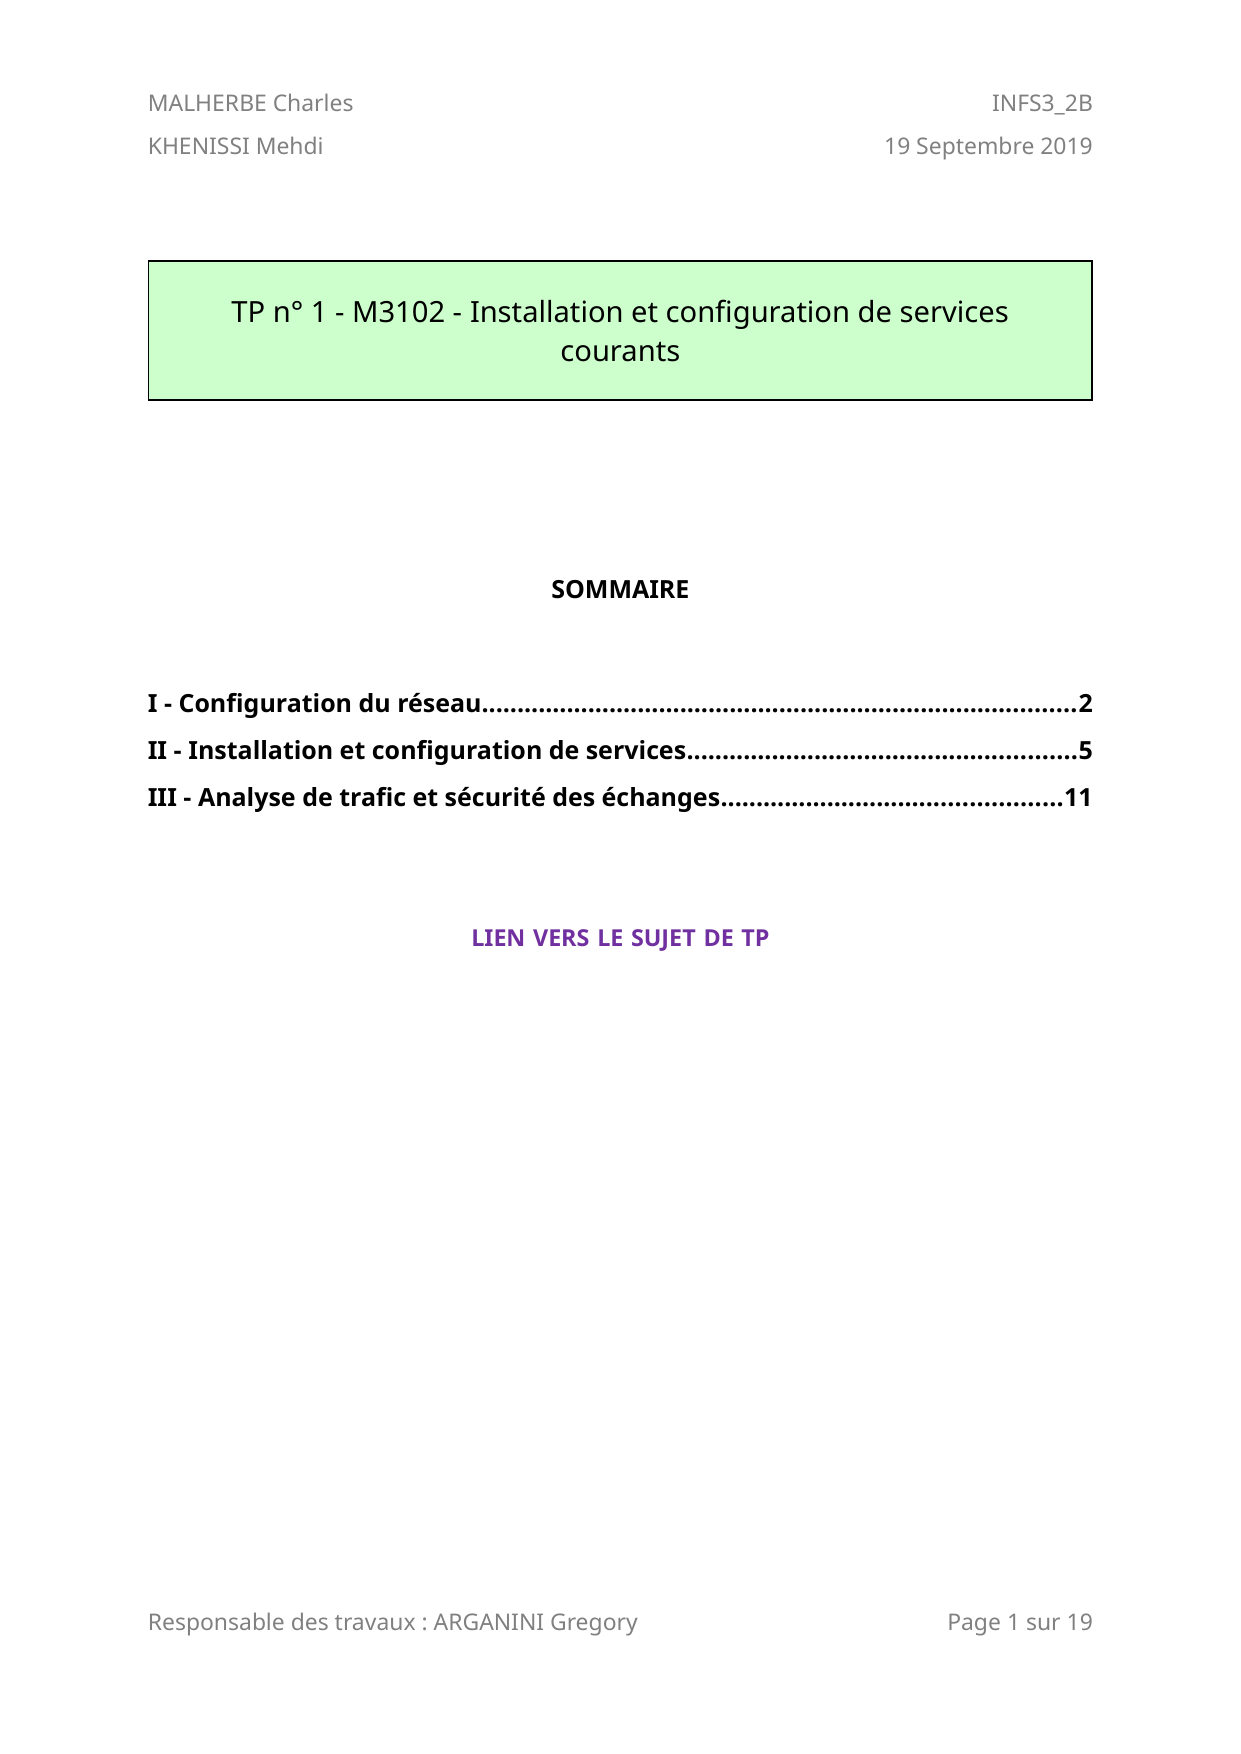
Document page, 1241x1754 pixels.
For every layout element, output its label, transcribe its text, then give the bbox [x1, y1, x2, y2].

text III - Analyse de trafic et sécurité des échanges 11 [148, 779, 1093, 813]
text I - Configuration du réseau 2 [148, 686, 1093, 720]
text SOMMAIRE [148, 572, 1093, 606]
text lien vers le sujet de tp [148, 915, 1093, 955]
text II - Installation et configuration de services 5 [148, 733, 1093, 767]
subtitle TP n° 1 - M3102 - Installation et configuration de services courants [149, 262, 1091, 399]
